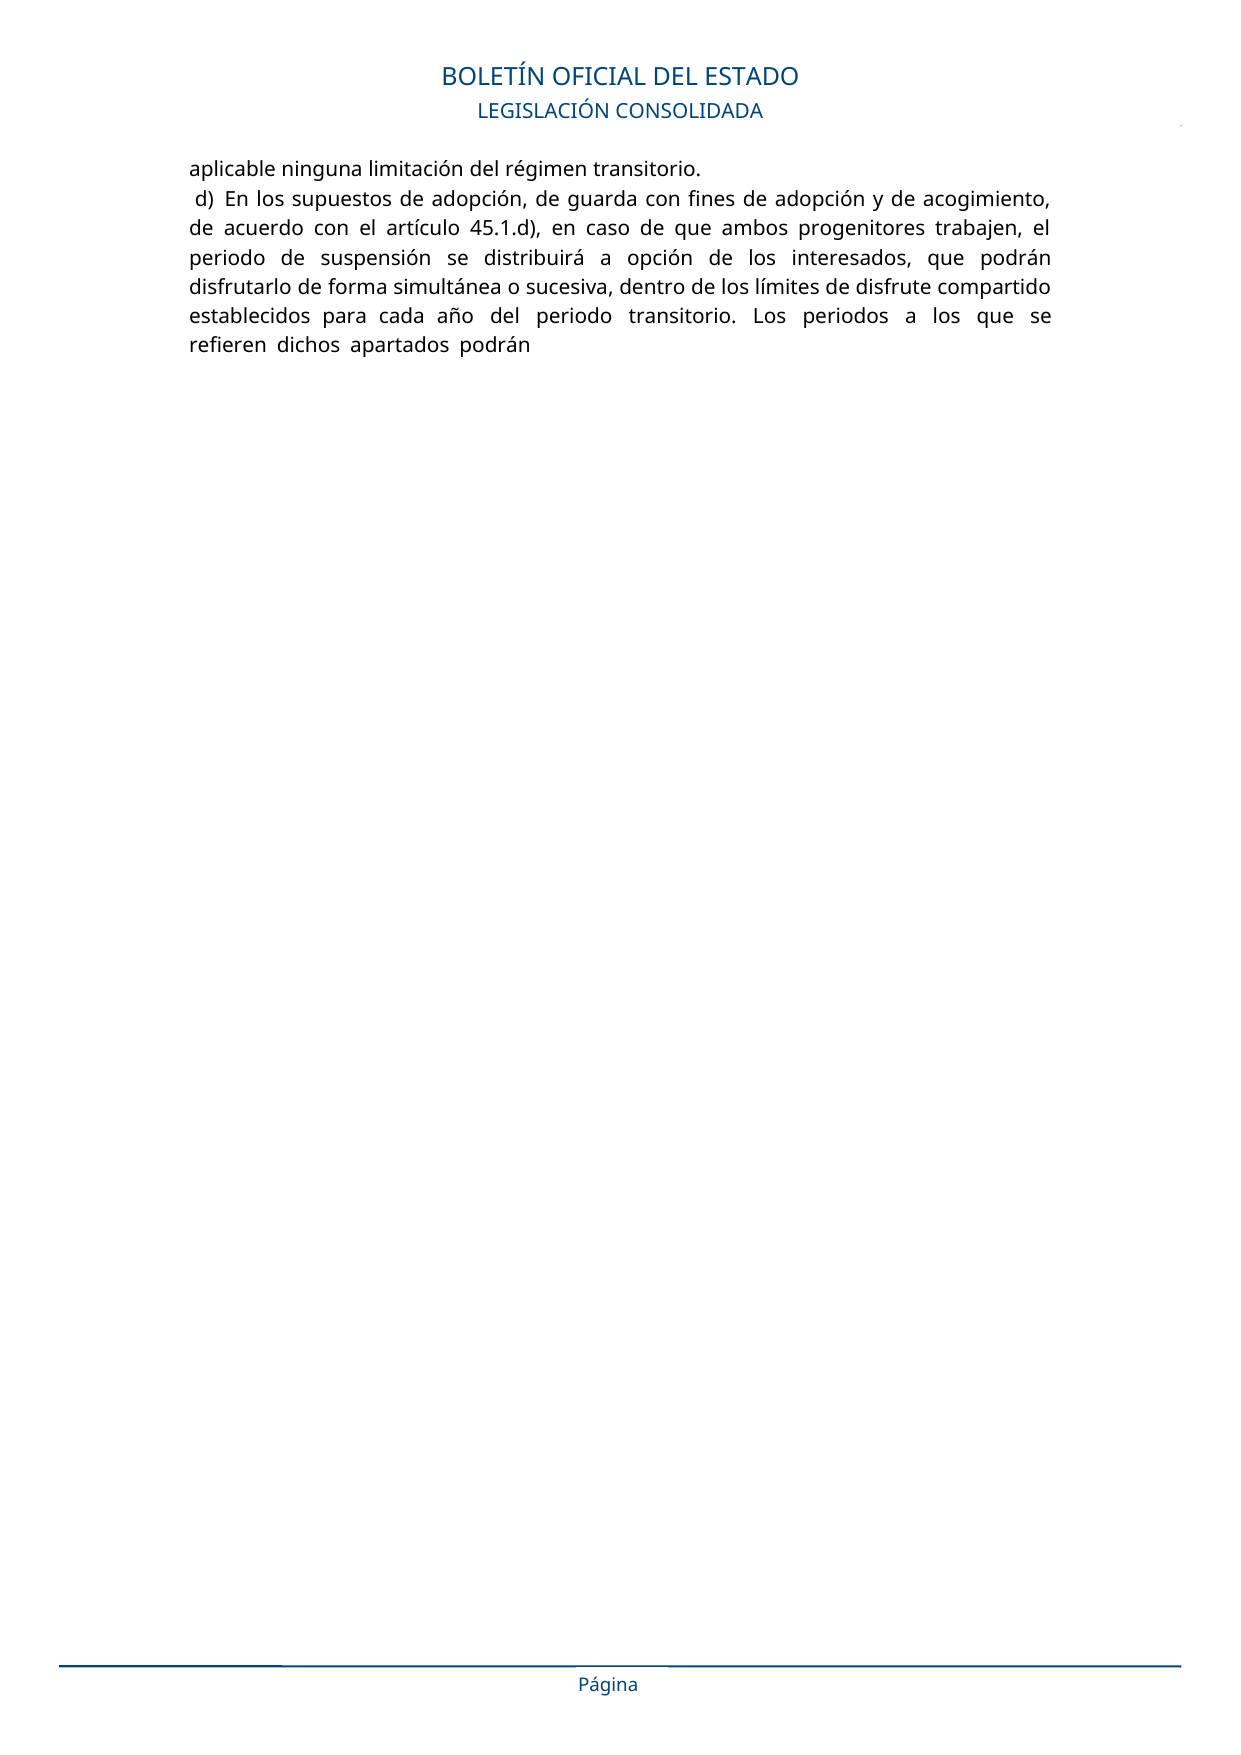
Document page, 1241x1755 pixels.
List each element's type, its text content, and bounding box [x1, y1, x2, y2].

list En los supuestos de adopción, de guarda con fines de adopción y de acogimiento, de acuerdo con el artículo 45.1.d), en caso de que ambos progenitores trabajen, el periodo de suspensión se distribuirá a opción de los interesados, que podrán disfrutarlo de forma simultánea o sucesiva, dentro de los límites de disfrute compartido establecidos para cada año del periodo transitorio. Los periodos a los que se refieren dichos apartados podrán [159, 184, 1052, 359]
list aplicable ninguna limitación del régimen transitorio. [159, 154, 1184, 183]
